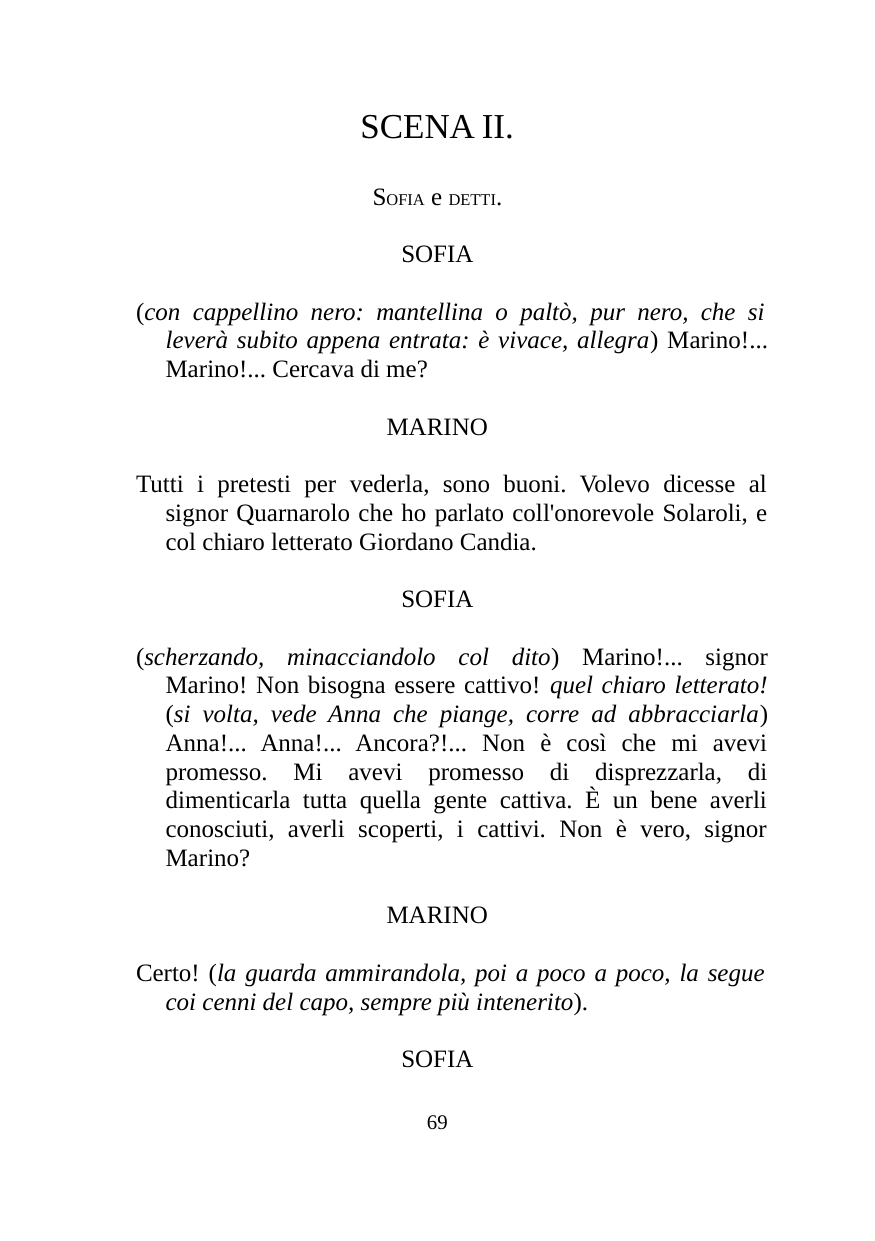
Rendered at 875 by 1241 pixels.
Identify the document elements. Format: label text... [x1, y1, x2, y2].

text Tutti i pretesti per vederla, sono buoni. Volevo dicesse al signor Quarnarolo che ho parlato coll'onorevole Solaroli, e col chiaro letterato Giordano Candia. [136, 469, 768, 556]
text (scherzando, minacciandolo col dito) Marino!... signor Marino! Non bisogna essere cattivo! quel chiaro letterato! (si volta, vede Anna che piange, corre ad abbracciarla) Anna!... Anna!... Ancora?!... Non è così che mi avevi promesso. Mi avevi promesso di disprezzarla, di dimenticarla tutta quella gente cattiva. È un bene averli conosciuti, averli scoperti, i cattivi. Non è vero, signor Marino? [136, 642, 768, 872]
text SOFIA [106, 584, 768, 613]
text MARINO [106, 901, 768, 929]
subtitle SCENA II. [106, 106, 768, 146]
text SOFIA [106, 1044, 768, 1073]
text Sofia e detti. [106, 182, 768, 211]
text MARINO [106, 412, 768, 441]
text Certo! (la guarda ammirandola, poi a poco a poco, la segue coi cenni del capo, sempre più intenerito). [136, 958, 768, 1016]
text (con cappellino nero: mantellina o paltò, pur nero, che si leverà subito appena entrata: è vivace, allegra) Marino!... Marino!... Cercava di me? [136, 297, 768, 383]
text SOFIA [106, 239, 768, 268]
